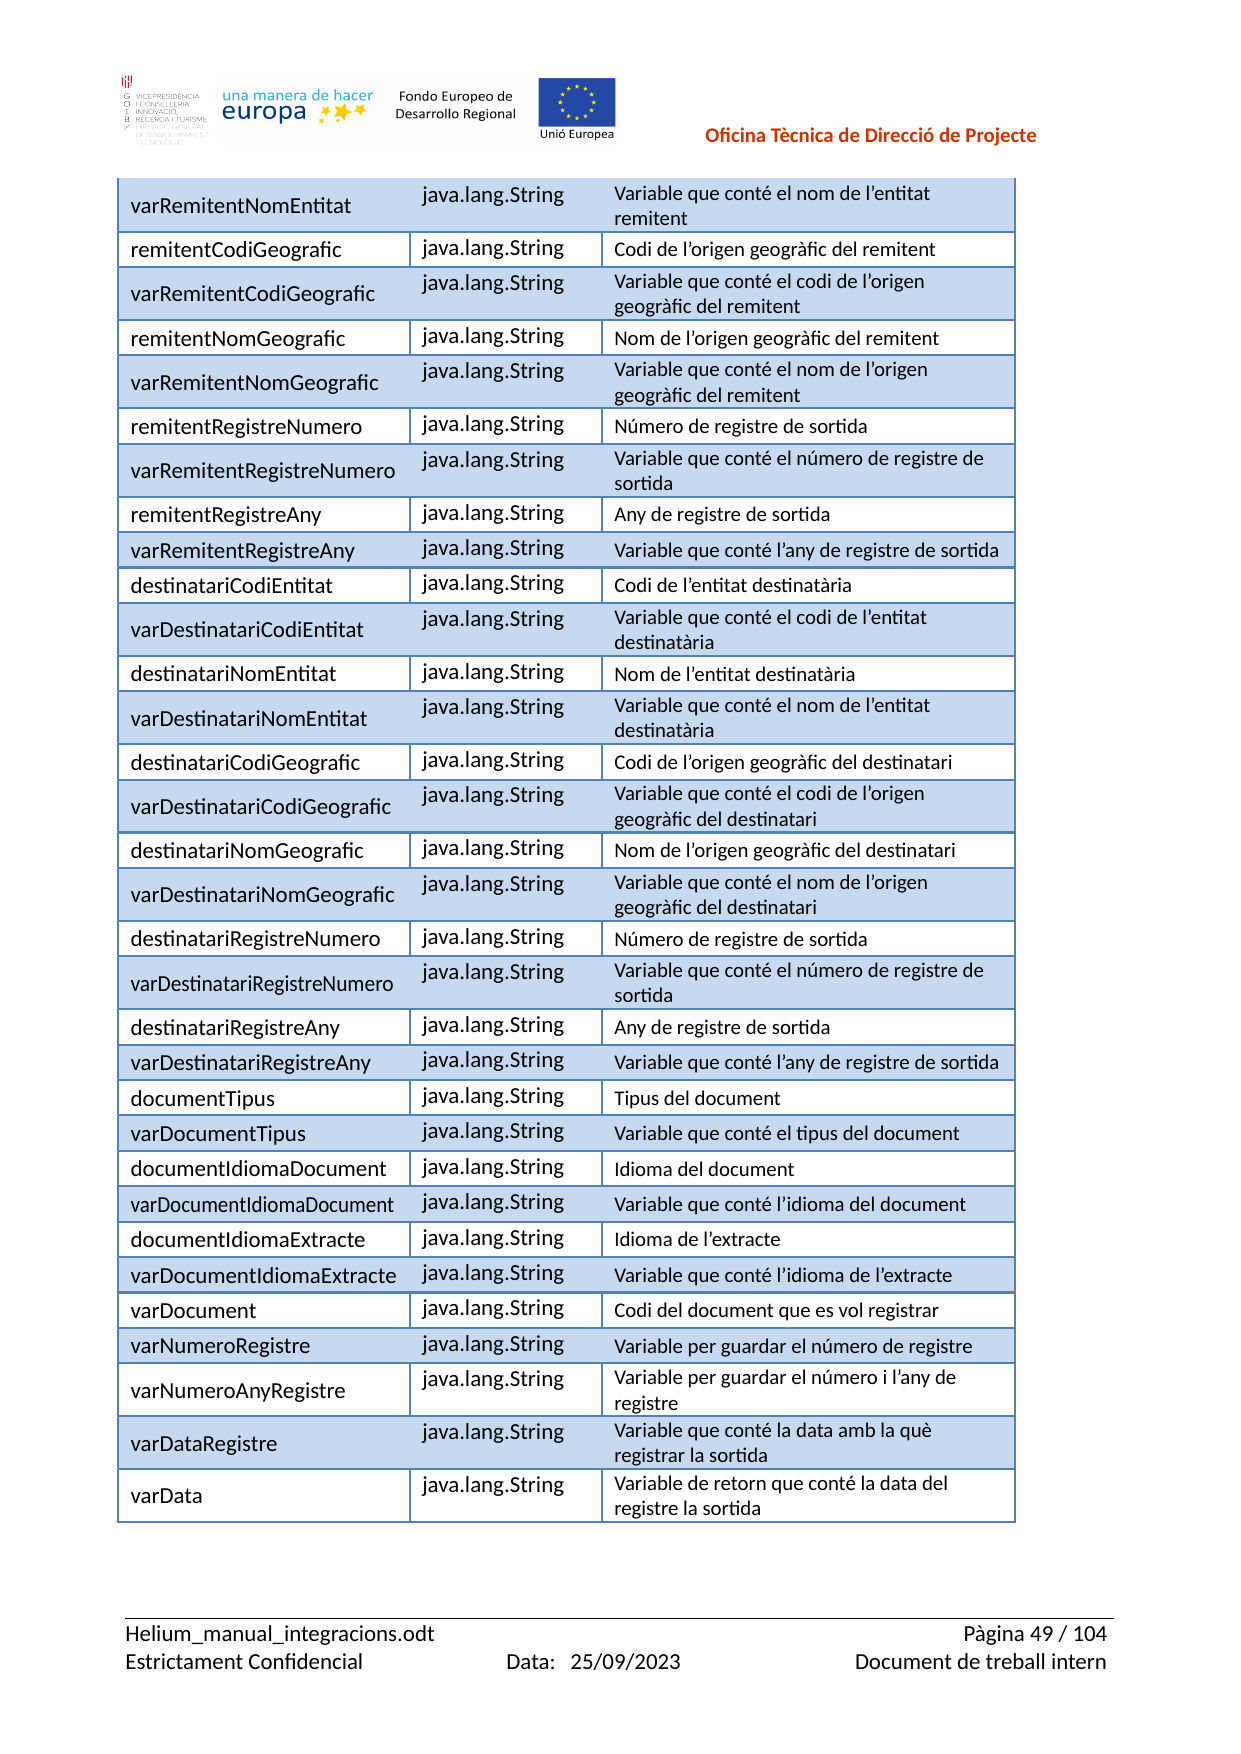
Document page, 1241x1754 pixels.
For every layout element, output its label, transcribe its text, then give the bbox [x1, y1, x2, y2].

table_cell destinatariRegistreAny [119, 1010, 409, 1043]
table_cell varNumeroRegistre [119, 1329, 410, 1362]
table_cell Nom de l’entitat destinatària [603, 657, 1014, 690]
table_cell destinatariNomGeografic [119, 834, 409, 867]
table_cell java.lang.String [410, 356, 602, 407]
table_cell java.lang.String [411, 233, 601, 266]
table_cell Variable que conté el número de registre de sortida [602, 957, 1014, 1008]
table_cell varDestinatariCodiEntitat [119, 604, 410, 655]
table_cell varDataRegistre [119, 1417, 410, 1468]
table_cell java.lang.String [411, 498, 601, 531]
table_cell java.lang.String [411, 1294, 601, 1327]
table_cell java.lang.String [411, 922, 601, 955]
table_cell remitentRegistreAny [119, 498, 409, 531]
table_cell varDestinatariRegistreAny [119, 1046, 410, 1079]
table_cell Variable que conté el codi de l’origen geogràfic del destinatari [602, 781, 1014, 831]
table_cell java.lang.String [410, 869, 602, 920]
table_cell java.lang.String [411, 745, 601, 778]
table_cell Variable que conté l’any de registre de sortida [602, 1046, 1014, 1079]
table_cell java.lang.String [411, 321, 601, 354]
table_cell varDestinatariNomEntitat [119, 692, 410, 743]
table_cell Variable que conté el número de registre de sortida [602, 445, 1014, 496]
table_cell java.lang.String [410, 781, 602, 831]
table_cell java.lang.String [410, 178, 602, 231]
table_cell java.lang.String [410, 533, 602, 566]
table_cell java.lang.String [411, 409, 601, 443]
table_cell Variable que conté l’any de registre de sortida [602, 533, 1014, 566]
table_cell varNumeroAnyRegistre [119, 1364, 409, 1415]
table_cell Codi de l’entitat destinatària [603, 569, 1014, 602]
table_cell varRemitentCodiGeografic [119, 268, 410, 319]
table_cell varRemitentRegistreNumero [119, 445, 410, 496]
table_cell documentIdiomaExtracte [119, 1223, 409, 1256]
table_cell java.lang.String [411, 1152, 601, 1185]
table_cell java.lang.String [411, 834, 601, 867]
table_cell java.lang.String [411, 1364, 601, 1415]
picture [118, 73, 213, 147]
table_cell Variable per guardar el número i l’any de registre [603, 1364, 1014, 1415]
table_cell varRemitentNomGeografic [119, 356, 410, 407]
table_cell varRemitentNomEntitat [119, 178, 410, 231]
table_cell java.lang.String [411, 1223, 601, 1256]
table_cell java.lang.String [410, 1258, 602, 1291]
table_cell varDocumentIdiomaExtracte [119, 1258, 410, 1291]
table_cell java.lang.String [410, 692, 602, 743]
table_cell Variable que conté el nom de l’entitat destinatària [602, 692, 1014, 743]
table_cell java.lang.String [411, 1470, 601, 1521]
table_cell Codi del document que es vol registrar [603, 1294, 1014, 1327]
table_cell destinatariCodiEntitat [119, 569, 409, 602]
table_cell java.lang.String [410, 1046, 602, 1079]
table_cell destinatariNomEntitat [119, 657, 409, 690]
table_cell Variable que conté l’idioma del document [602, 1187, 1014, 1221]
table_cell Variable que conté el codi de l’entitat destinatària [602, 604, 1014, 655]
table_cell java.lang.String [410, 957, 602, 1008]
table_cell Variable que conté la data amb la què registrar la sortida [602, 1417, 1014, 1468]
table_cell destinatariCodiGeografic [119, 745, 409, 778]
table_cell Idioma de l’extracte [603, 1223, 1014, 1256]
table_cell Variable que conté el nom de l’origen geogràfic del destinatari [602, 869, 1014, 920]
table_cell documentIdiomaDocument [119, 1152, 409, 1185]
table_cell Número de registre de sortida [603, 409, 1014, 443]
table_cell Variable que conté el nom de l’origen geogràfic del remitent [602, 356, 1014, 407]
table_cell documentTipus [119, 1081, 409, 1114]
table_cell Variable que conté el codi de l’origen geogràfic del remitent [602, 268, 1014, 319]
table_cell Variable per guardar el número de registre [602, 1329, 1014, 1362]
table_cell Variable que conté el tipus del document [602, 1116, 1014, 1150]
table_cell java.lang.String [410, 1116, 602, 1150]
table_cell Nom de l’origen geogràfic del remitent [603, 321, 1014, 354]
table_cell Variable que conté l’idioma de l’extracte [602, 1258, 1014, 1291]
table_cell java.lang.String [410, 604, 602, 655]
table_cell remitentNomGeografic [119, 321, 409, 354]
picture [219, 73, 621, 147]
table_cell varDocumentIdiomaDocument [119, 1187, 410, 1221]
table_cell Any de registre de sortida [603, 1010, 1014, 1043]
table_cell varDestinatariRegistreNumero [119, 957, 410, 1008]
table_cell java.lang.String [410, 1329, 602, 1362]
table_cell java.lang.String [410, 445, 602, 496]
table_cell java.lang.String [410, 1187, 602, 1221]
table_cell remitentCodiGeografic [119, 233, 409, 266]
table_cell destinatariRegistreNumero [119, 922, 409, 955]
table_cell Codi de l’origen geogràfic del destinatari [603, 745, 1014, 778]
table_cell java.lang.String [411, 1010, 601, 1043]
table_cell Nom de l’origen geogràfic del destinatari [603, 834, 1014, 867]
table_cell Variable que conté el nom de l’entitat remitent [602, 178, 1014, 231]
table_cell java.lang.String [410, 1417, 602, 1468]
table_cell java.lang.String [411, 569, 601, 602]
table_cell Idioma del document [603, 1152, 1014, 1185]
table_cell java.lang.String [410, 268, 602, 319]
table_cell varDocumentTipus [119, 1116, 410, 1150]
table_cell Codi de l’origen geogràfic del remitent [603, 233, 1014, 266]
table_cell Variable de retorn que conté la data del registre la sortida [603, 1470, 1014, 1521]
table_cell remitentRegistreNumero [119, 409, 409, 443]
table_cell java.lang.String [411, 1081, 601, 1114]
table_cell Any de registre de sortida [603, 498, 1014, 531]
table_cell varDocument [119, 1294, 409, 1327]
table_cell Tipus del document [603, 1081, 1014, 1114]
table_cell varDestinatariCodiGeografic [119, 781, 410, 831]
table_cell varRemitentRegistreAny [119, 533, 410, 566]
table_cell java.lang.String [411, 657, 601, 690]
table_cell varDestinatariNomGeografic [119, 869, 410, 920]
table_cell varData [119, 1470, 409, 1521]
table_cell Número de registre de sortida [603, 922, 1014, 955]
